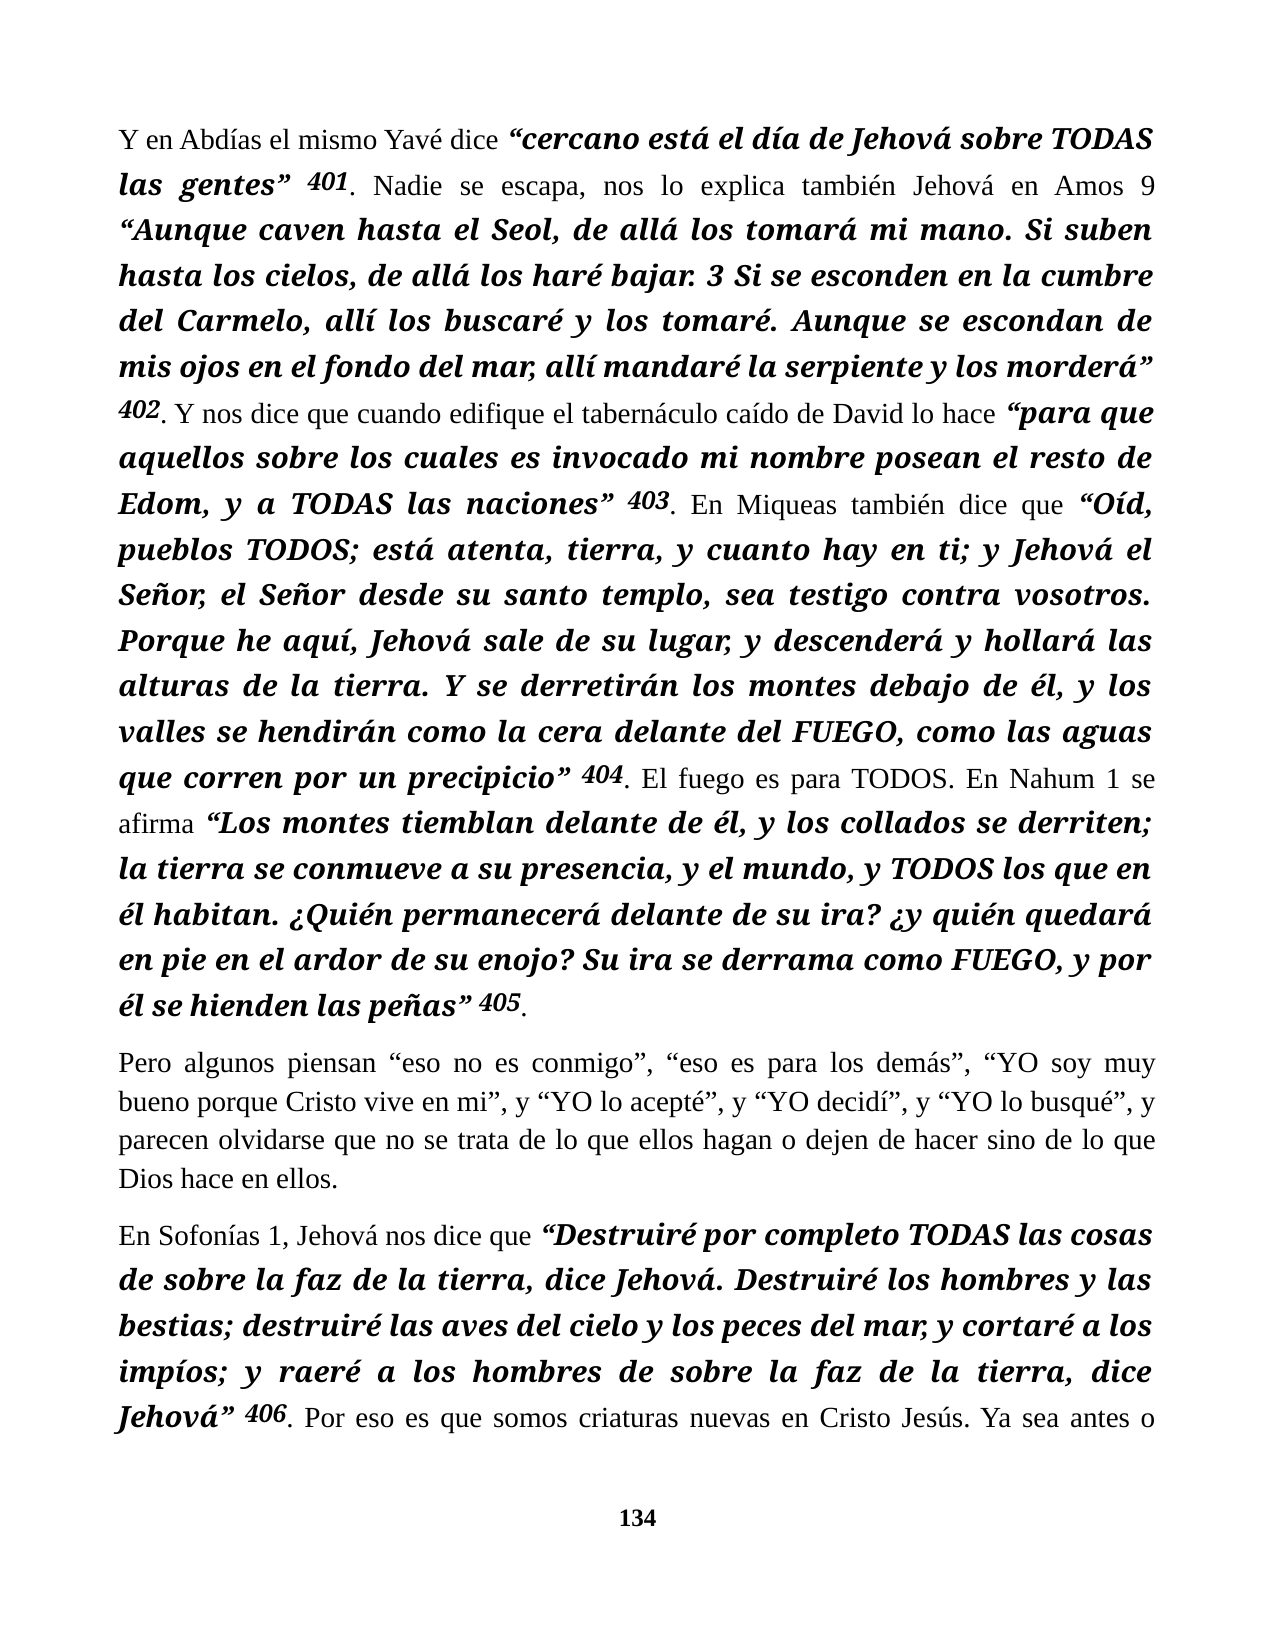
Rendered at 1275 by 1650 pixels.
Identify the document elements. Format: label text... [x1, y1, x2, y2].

text Y en Abdías el mismo Yavé dice “cercano está el día de Jehová sobre TODAS las gentes” . Nadie se escapa, nos lo explica también Jehová en Amos 9 “Aunque caven hasta el Seol, de allá los tomará mi mano. Si suben hasta los cielos, de allá los haré bajar. 3 Si se esconden en la cumbre del Carmelo, allí los buscaré y los tomaré. Aunque se escondan de mis ojos en el fondo del mar, allí mandaré la serpiente y los morderá” . Y nos dice que cuando edifique el tabernáculo caído de David lo hace “para que aquellos sobre los cuales es invocado mi nombre posean el resto de Edom, y a TODAS las naciones” . En Miqueas también dice que “Oíd, pueblos TODOS; está atenta, tierra, y cuanto hay en ti; y Jehová el Señor, el Señor desde su santo templo, sea testigo contra vosotros. Porque he aquí, Jehová sale de su lugar, y descenderá y hollará las alturas de la tierra. Y se derretirán los montes debajo de él, y los valles se hendirán como la cera delante del FUEGO, como las aguas que corren por un precipicio” . El fuego es para TODOS. En Nahum 1 se afirma “Los montes tiemblan delante de él, y los collados se derriten; la tierra se conmueve a su presencia, y el mundo, y TODOS los que en él habitan. ¿Quién permanecerá delante de su ira? ¿y quién quedará en pie en el ardor de su enojo? Su ira se derrama como FUEGO, y por él se hienden las peñas” . [118, 118, 1157, 1025]
text En Sofonías 1, Jehová nos dice que “Destruiré por completo TODAS las cosas de sobre la faz de la tierra, dice Jehová. Destruiré los hombres y las bestias; destruiré las aves del cielo y los peces del mar, y cortaré a los impíos; y raeré a los hombres de sobre la faz de la tierra, dice Jehová” . Por eso es que somos criaturas nuevas en Cristo Jesús. Ya sea antes o [118, 1214, 1157, 1436]
text Pero algunos piensan “eso no es conmigo”, “eso es para los demás”, “YO soy muy bueno porque Cristo vive en mi”, y “YO lo acepté”, y “YO decidí”, y “YO lo busqué”, y parecen olvidarse que no se trata de lo que ellos hagan o dejen de hacer sino de lo que Dios hace en ellos. [118, 1045, 1157, 1194]
